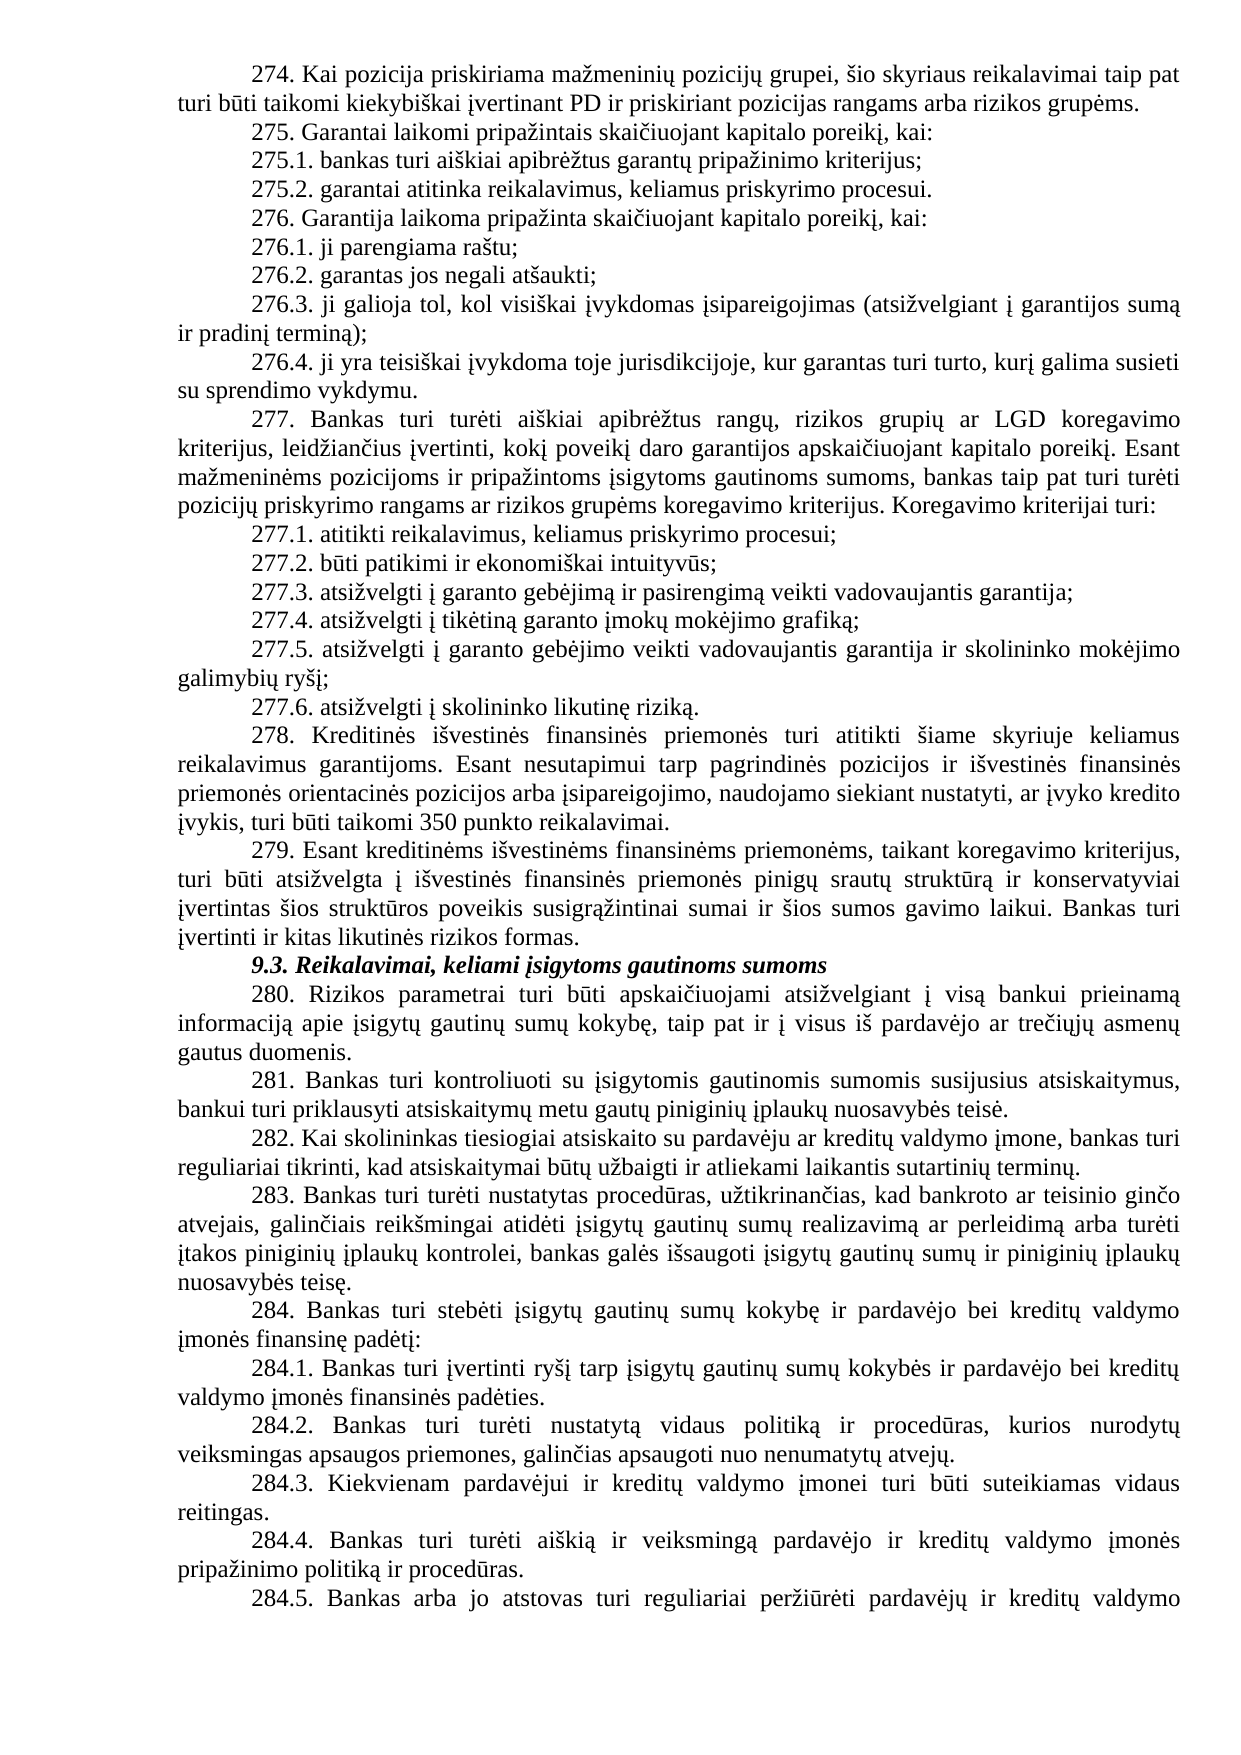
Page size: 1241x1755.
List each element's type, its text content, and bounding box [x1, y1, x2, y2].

text 274. Kai pozicija priskiriama mažmeninių pozicijų grupei, šio skyriaus reikalavimai taip pat turi būti taikomi kiekybiškai įvertinant PD ir priskiriant pozicijas rangams arba rizikos grupėms. [177, 59, 1181, 117]
text 278. Kreditinės išvestinės finansinės priemonės turi atitikti šiame skyriuje keliamus reikalavimus garantijoms. Esant nesutapimui tarp pagrindinės pozicijos ir išvestinės finansinės priemonės orientacinės pozicijos arba įsipareigojimo, naudojamo siekiant nustatyti, ar įvyko kredito įvykis, turi būti taikomi 350 punkto reikalavimai. [177, 720, 1181, 835]
text 284.3. Kiekvienam pardavėjui ir kreditų valdymo įmonei turi būti suteikiamas vidaus reitingas. [177, 1468, 1181, 1525]
text 277.6. atsižvelgti į skolininko likutinę riziką. [177, 692, 1181, 720]
text 277.5. atsižvelgti į garanto gebėjimo veikti vadovaujantis garantija ir skolininko mokėjimo galimybių ryšį; [177, 634, 1181, 692]
text 275.2. garantai atitinka reikalavimus, keliamus priskyrimo procesui. [177, 174, 1181, 203]
text 284.5. Bankas arba jo atstovas turi reguliariai peržiūrėti pardavėjų ir kreditų valdymo [177, 1583, 1181, 1612]
text 276.4. ji yra teisiškai įvykdoma toje jurisdikcijoje, kur garantas turi turto, kurį galima susieti su sprendimo vykdymu. [177, 347, 1181, 404]
text 281. Bankas turi kontroliuoti su įsigytomis gautinomis sumomis susijusius atsiskaitymus, bankui turi priklausyti atsiskaitymų metu gautų piniginių įplaukų nuosavybės teisė. [177, 1065, 1181, 1123]
text 279. Esant kreditinėms išvestinėms finansinėms priemonėms, taikant koregavimo kriterijus, turi būti atsižvelgta į išvestinės finansinės priemonės pinigų srautų struktūrą ir konservatyviai įvertintas šios struktūros poveikis susigrąžintinai sumai ir šios sumos gavimo laikui. Bankas turi įvertinti ir kitas likutinės rizikos formas. [177, 835, 1181, 950]
text 284. Bankas turi stebėti įsigytų gautinų sumų kokybę ir pardavėjo bei kreditų valdymo įmonės finansinę padėtį: [177, 1295, 1181, 1353]
text 284.2. Bankas turi turėti nustatytą vidaus politiką ir procedūras, kurios nurodytų veiksmingas apsaugos priemones, galinčias apsaugoti nuo nenumatytų atvejų. [177, 1410, 1181, 1468]
text 280. Rizikos parametrai turi būti apskaičiuojami atsižvelgiant į visą bankui prieinamą informaciją apie įsigytų gautinų sumų kokybę, taip pat ir į visus iš pardavėjo ar trečiųjų asmenų gautus duomenis. [177, 979, 1181, 1065]
text 277.1. atitikti reikalavimus, keliamus priskyrimo procesui; [177, 519, 1181, 548]
text 9.3. Reikalavimai, keliami įsigytoms gautinoms sumoms [177, 950, 1181, 979]
text 275. Garantai laikomi pripažintais skaičiuojant kapitalo poreikį, kai: [177, 117, 1181, 145]
text 277.2. būti patikimi ir ekonomiškai intuityvūs; [177, 548, 1181, 577]
text 276.2. garantas jos negali atšaukti; [177, 260, 1181, 289]
text 284.4. Bankas turi turėti aiškią ir veiksmingą pardavėjo ir kreditų valdymo įmonės pripažinimo politiką ir procedūras. [177, 1525, 1181, 1583]
text 282. Kai skolininkas tiesiogiai atsiskaito su pardavėju ar kreditų valdymo įmone, bankas turi reguliariai tikrinti, kad atsiskaitymai būtų užbaigti ir atliekami laikantis sutartinių terminų. [177, 1123, 1181, 1180]
text 276.1. ji parengiama raštu; [177, 232, 1181, 260]
text 275.1. bankas turi aiškiai apibrėžtus garantų pripažinimo kriterijus; [177, 145, 1181, 174]
text 277. Bankas turi turėti aiškiai apibrėžtus rangų, rizikos grupių ar LGD koregavimo kriterijus, leidžiančius įvertinti, kokį poveikį daro garantijos apskaičiuojant kapitalo poreikį. Esant mažmeninėms pozicijoms ir pripažintoms įsigytoms gautinoms sumoms, bankas taip pat turi turėti pozicijų priskyrimo rangams ar rizikos grupėms koregavimo kriterijus. Koregavimo kriterijai turi: [177, 404, 1181, 519]
text 276. Garantija laikoma pripažinta skaičiuojant kapitalo poreikį, kai: [177, 203, 1181, 232]
text 277.3. atsižvelgti į garanto gebėjimą ir pasirengimą veikti vadovaujantis garantija; [177, 577, 1181, 605]
text 283. Bankas turi turėti nustatytas procedūras, užtikrinančias, kad bankroto ar teisinio ginčo atvejais, galinčiais reikšmingai atidėti įsigytų gautinų sumų realizavimą ar perleidimą arba turėti įtakos piniginių įplaukų kontrolei, bankas galės išsaugoti įsigytų gautinų sumų ir piniginių įplaukų nuosavybės teisę. [177, 1180, 1181, 1295]
text 277.4. atsižvelgti į tikėtiną garanto įmokų mokėjimo grafiką; [177, 605, 1181, 634]
text 284.1. Bankas turi įvertinti ryšį tarp įsigytų gautinų sumų kokybės ir pardavėjo bei kreditų valdymo įmonės finansinės padėties. [177, 1353, 1181, 1410]
text 276.3. ji galioja tol, kol visiškai įvykdomas įsipareigojimas (atsižvelgiant į garantijos sumą ir pradinį terminą); [177, 289, 1181, 347]
